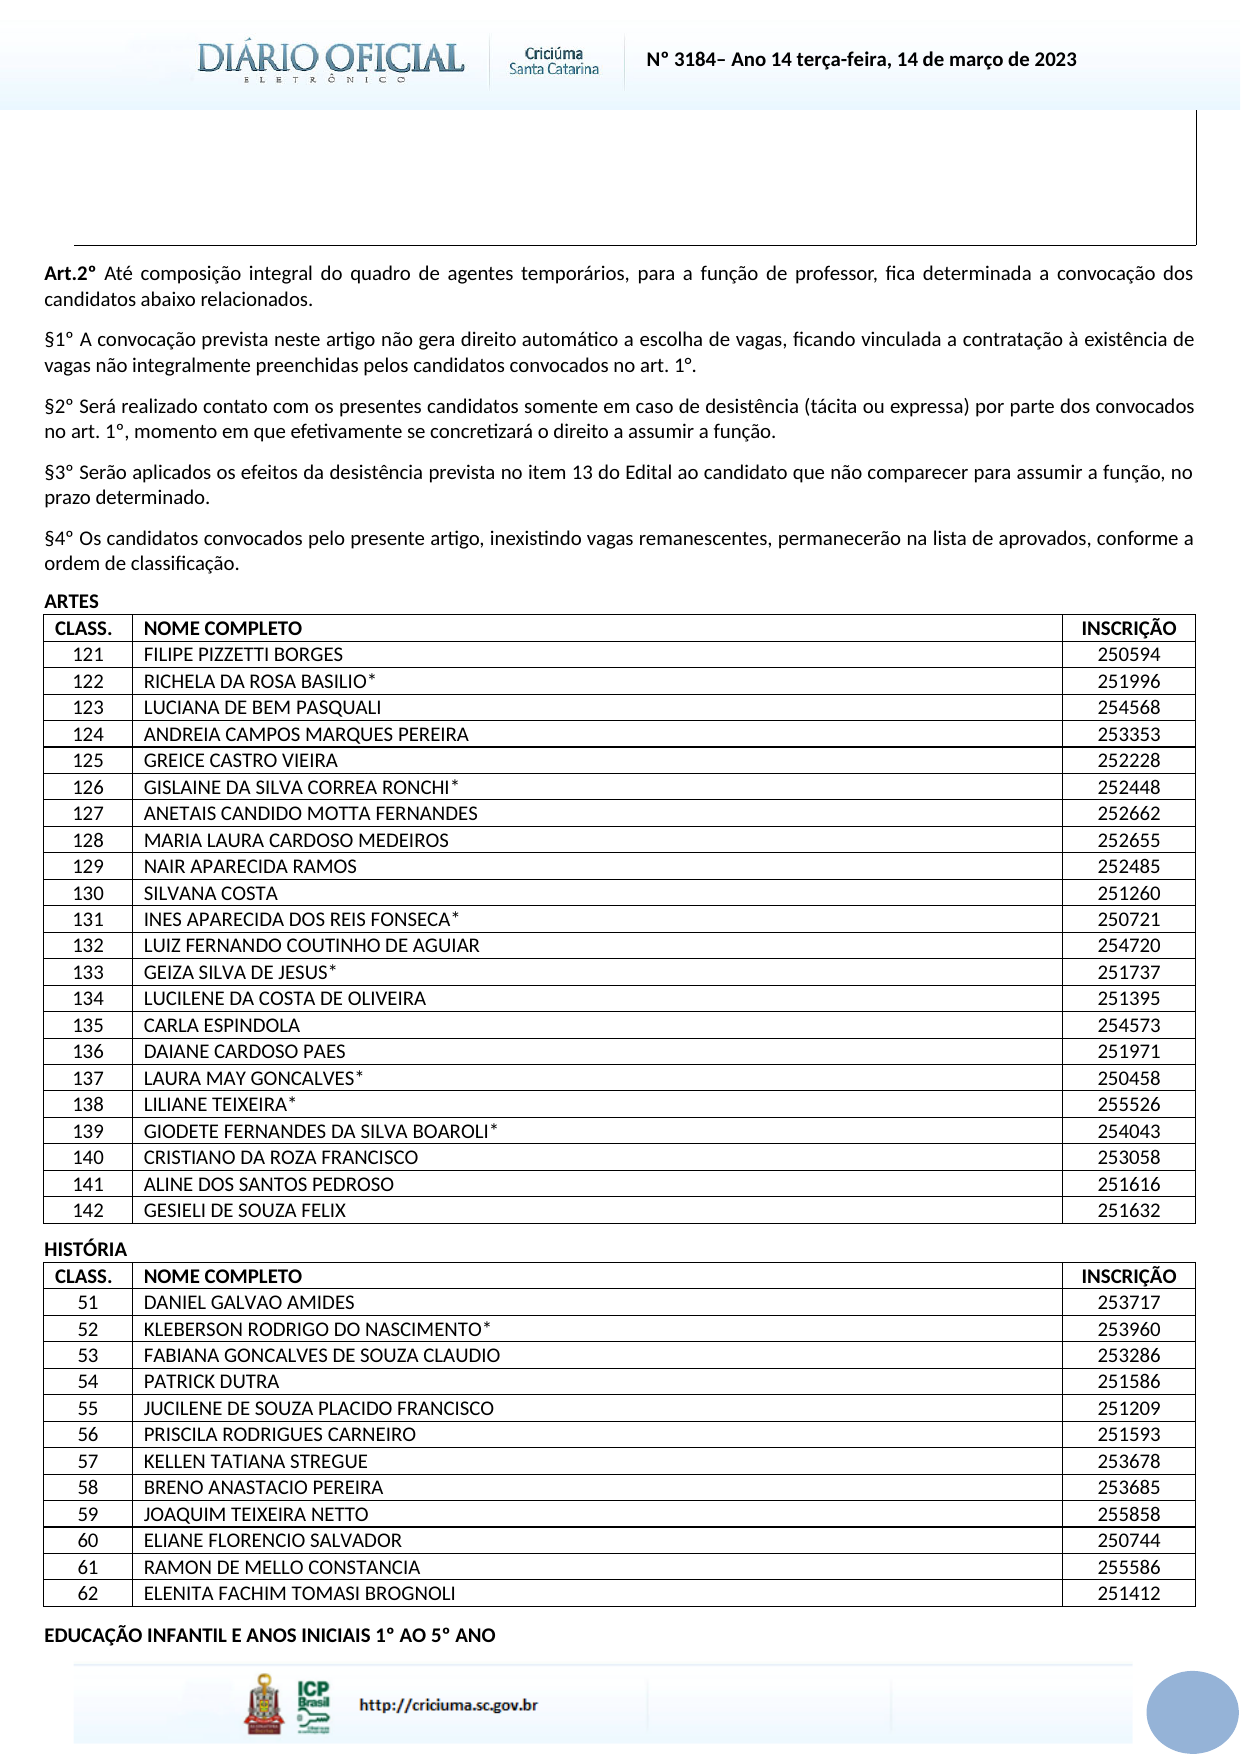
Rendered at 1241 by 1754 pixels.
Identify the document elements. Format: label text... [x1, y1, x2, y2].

table_cell 128 [44, 827, 132, 852]
table_cell LUIZ FERNANDO COUTINHO DE AGUIAR [133, 933, 1062, 958]
table_cell 250721 [1063, 906, 1195, 932]
table_cell 130 [44, 880, 132, 905]
table_cell ANETAIS CANDIDO MOTTA FERNANDES [133, 800, 1062, 826]
table_cell 251586 [1063, 1369, 1195, 1394]
table_header NOME COMPLETO [133, 1263, 1062, 1288]
table_cell ELENITA FACHIM TOMASI BROGNOLI [133, 1580, 1062, 1606]
table_cell 254568 [1063, 695, 1195, 720]
table_cell 251996 [1063, 668, 1195, 693]
table_cell RICHELA DA ROSA BASILIO* [133, 668, 1062, 693]
table_cell 253685 [1063, 1475, 1195, 1500]
table_cell ANDREIA CAMPOS MARQUES PEREIRA [133, 721, 1062, 746]
table_cell FILIPE PIZZETTI BORGES [133, 642, 1062, 667]
table_cell LUCILENE DA COSTA DE OLIVEIRA [133, 986, 1062, 1011]
table_cell 129 [44, 853, 132, 879]
table_cell ELIANE FLORENCIO SALVADOR [133, 1528, 1062, 1553]
table_cell 250458 [1063, 1065, 1195, 1090]
text ARTES [44, 589, 1196, 614]
table_cell 51 [44, 1289, 132, 1315]
table_cell 138 [44, 1091, 132, 1117]
table_cell 255526 [1063, 1091, 1195, 1117]
table_cell 252228 [1063, 748, 1195, 773]
table_cell CRISTIANO DA ROZA FRANCISCO [133, 1144, 1062, 1170]
table_cell 253960 [1063, 1316, 1195, 1341]
table_cell LILIANE TEIXEIRA* [133, 1091, 1062, 1117]
table_cell 255586 [1063, 1554, 1195, 1579]
table_cell 133 [44, 959, 132, 984]
table_cell FABIANA GONCALVES DE SOUZA CLAUDIO [133, 1342, 1062, 1368]
table_cell 58 [44, 1475, 132, 1500]
table_cell 127 [44, 800, 132, 826]
table_cell INES APARECIDA DOS REIS FONSECA* [133, 906, 1062, 932]
table_header CLASS. [44, 1263, 132, 1288]
table_cell KLEBERSON RODRIGO DO NASCIMENTO* [133, 1316, 1062, 1341]
table_cell 126 [44, 774, 132, 799]
table_header NOME COMPLETO [133, 615, 1062, 641]
table_cell 251412 [1063, 1580, 1195, 1606]
table_cell 131 [44, 906, 132, 932]
table_cell DAIANE CARDOSO PAES [133, 1039, 1062, 1064]
table_cell 135 [44, 1012, 132, 1037]
table_cell GREICE CASTRO VIEIRA [133, 748, 1062, 773]
table_cell 252448 [1063, 774, 1195, 799]
table_cell 59 [44, 1501, 132, 1526]
table_cell 142 [44, 1197, 132, 1223]
table_cell 253353 [1063, 721, 1195, 746]
table_cell LUCIANA DE BEM PASQUALI [133, 695, 1062, 720]
table_cell 52 [44, 1316, 132, 1341]
table_cell 251632 [1063, 1197, 1195, 1223]
table_cell 56 [44, 1422, 132, 1447]
text §3º Serão aplicados os efeitos da desistência prevista no item 13 do Edital ao candidato que não comparecer para assumir a função, no prazo determinado. [44, 459, 1196, 510]
table_cell 141 [44, 1171, 132, 1196]
table_cell 122 [44, 668, 132, 693]
text §1º A convocação prevista neste artigo não gera direito automático a escolha de vagas, ficando vinculada a contratação à existência de vagas não integralmente preenchidas pelos candidatos convocados no art. 1°. [44, 327, 1196, 377]
table_cell 253678 [1063, 1448, 1195, 1473]
table_cell 139 [44, 1118, 132, 1143]
table_cell 253717 [1063, 1289, 1195, 1315]
table_cell 53 [44, 1342, 132, 1368]
text EDUCAÇÃO INFANTIL E ANOS INICIAIS 1º AO 5º ANO [44, 1622, 1196, 1647]
table_cell 134 [44, 986, 132, 1011]
table_cell 255858 [1063, 1501, 1195, 1526]
table_cell SILVANA COSTA [133, 880, 1062, 905]
table_cell BRENO ANASTACIO PEREIRA [133, 1475, 1062, 1500]
table_cell 251971 [1063, 1039, 1195, 1064]
text §4º Os candidatos convocados pelo presente artigo, inexistindo vagas remanescentes, permanecerão na lista de aprovados, conforme a ordem de classificação. [44, 525, 1196, 576]
table_cell 251209 [1063, 1395, 1195, 1421]
table_header CLASS. [44, 615, 132, 641]
table_cell 125 [44, 748, 132, 773]
table_cell LAURA MAY GONCALVES* [133, 1065, 1062, 1090]
table_cell 54 [44, 1369, 132, 1394]
table_cell NAIR APARECIDA RAMOS [133, 853, 1062, 879]
table_cell 60 [44, 1528, 132, 1553]
table_cell 254573 [1063, 1012, 1195, 1037]
table_cell 254720 [1063, 933, 1195, 958]
table_cell 124 [44, 721, 132, 746]
table_cell 136 [44, 1039, 132, 1064]
table_cell JOAQUIM TEIXEIRA NETTO [133, 1501, 1062, 1526]
table_cell ALINE DOS SANTOS PEDROSO [133, 1171, 1062, 1196]
table_cell 251260 [1063, 880, 1195, 905]
table_cell 55 [44, 1395, 132, 1421]
table_cell 251616 [1063, 1171, 1195, 1196]
table_cell 251593 [1063, 1422, 1195, 1447]
table_cell 253286 [1063, 1342, 1195, 1368]
table_header INSCRIÇÃO [1063, 615, 1195, 641]
table_cell 137 [44, 1065, 132, 1090]
table_cell 253058 [1063, 1144, 1195, 1170]
table_cell 254043 [1063, 1118, 1195, 1143]
table_cell 252485 [1063, 853, 1195, 879]
table_cell JUCILENE DE SOUZA PLACIDO FRANCISCO [133, 1395, 1062, 1421]
table_cell GISLAINE DA SILVA CORREA RONCHI* [133, 774, 1062, 799]
table_cell GESIELI DE SOUZA FELIX [133, 1197, 1062, 1223]
table_cell 252662 [1063, 800, 1195, 826]
table_cell MARIA LAURA CARDOSO MEDEIROS [133, 827, 1062, 852]
table_cell PRISCILA RODRIGUES CARNEIRO [133, 1422, 1062, 1447]
table_cell GEIZA SILVA DE JESUS* [133, 959, 1062, 984]
table_cell PATRICK DUTRA [133, 1369, 1062, 1394]
table_cell 251395 [1063, 986, 1195, 1011]
table_cell DANIEL GALVAO AMIDES [133, 1289, 1062, 1315]
table_cell 132 [44, 933, 132, 958]
table_cell KELLEN TATIANA STREGUE [133, 1448, 1062, 1473]
text HISTÓRIA [44, 1236, 1196, 1262]
table_cell 123 [44, 695, 132, 720]
table_cell 121 [44, 642, 132, 667]
table_cell 61 [44, 1554, 132, 1579]
text §2º Será realizado contato com os presentes candidatos somente em caso de desistência (tácita ou expressa) por parte dos convocados no art. 1º, momento em que efetivamente se concretizará o direito a assumir a função. [44, 393, 1196, 444]
table_cell 140 [44, 1144, 132, 1170]
table_cell 250594 [1063, 642, 1195, 667]
table_cell 251737 [1063, 959, 1195, 984]
table_header INSCRIÇÃO [1063, 1263, 1195, 1288]
table_cell GIODETE FERNANDES DA SILVA BOAROLI* [133, 1118, 1062, 1143]
table_cell 250744 [1063, 1528, 1195, 1553]
text Art.2º Até composição integral do quadro de agentes temporários, para a função de professor, fica determinada a convocação dos candidatos abaixo relacionados. [44, 261, 1196, 311]
table_cell CARLA ESPINDOLA [133, 1012, 1062, 1037]
table_cell 57 [44, 1448, 132, 1473]
table_cell RAMON DE MELLO CONSTANCIA [133, 1554, 1062, 1579]
table_cell 252655 [1063, 827, 1195, 852]
table_cell 62 [44, 1580, 132, 1606]
